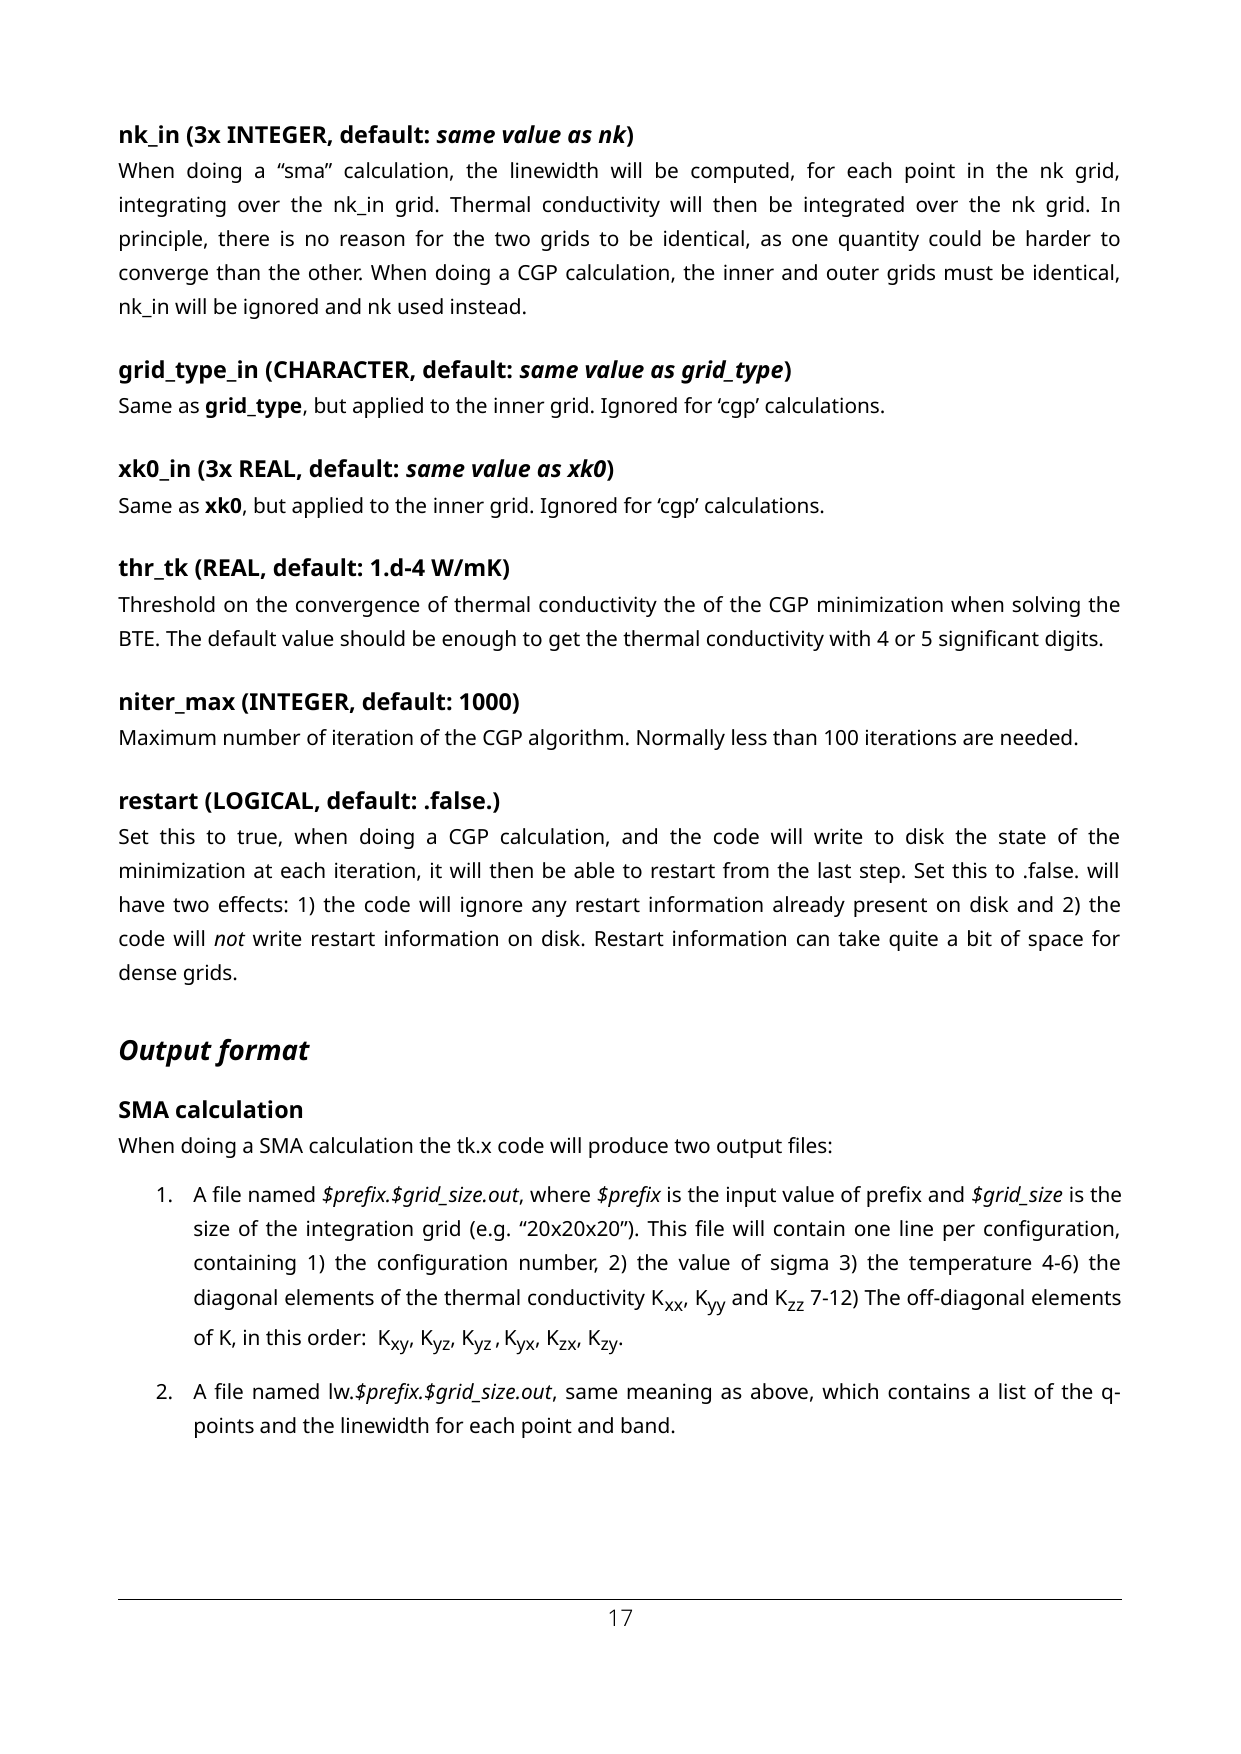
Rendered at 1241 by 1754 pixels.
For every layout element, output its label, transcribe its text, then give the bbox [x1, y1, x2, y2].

subtitle niter_max (INTEGER, default: 1000) [118, 685, 1122, 717]
text Threshold on the convergence of thermal conductivity the of the CGP minimization when solving the BTE. The default value should be enough to get the thermal conductivity with 4 or 5 significant digits. [118, 590, 1122, 652]
subtitle thr_tk (REAL, default: 1.d-4 W/mK) [118, 552, 1122, 584]
subtitle Output format [118, 1031, 1122, 1069]
subtitle xk0_in (3x REAL, default: same value as xk0) [118, 453, 1122, 484]
subtitle grid_type_in (CHARACTER, default: same value as grid_type) [118, 353, 1122, 385]
text When doing a SMA calculation the tk.x code will produce two output files: [118, 1131, 1122, 1160]
list A file named lw.$prefix.$grid_size.out, same meaning as above, which contains a list of the q-points and the linewidth for each point and band. [156, 1377, 1122, 1439]
text Same as xk0, but applied to the inner grid. Ignored for ‘cgp’ calculations. [118, 491, 1122, 519]
subtitle restart (LOGICAL, default: .false.) [118, 784, 1122, 816]
text Set this to true, when doing a CGP calculation, and the code will write to disk the state of the minimization at each iteration, it will then be able to restart from the last step. Set this to .false. will have two effects: 1) the code will ignore any restart information already present on disk and 2) the code will not write restart information on disk. Restart information can take quite a bit of space for dense grids. [118, 822, 1122, 987]
subtitle nk_in (3x INTEGER, default: same value as nk) [118, 118, 1122, 150]
subtitle SMA calculation [118, 1093, 1122, 1125]
text Maximum number of iteration of the CGP algorithm. Normally less than 100 iterations are needed. [118, 723, 1122, 752]
list A file named $prefix.$grid_size.out, where $prefix is the input value of prefix and $grid_size is the size of the integration grid (e.g. “20x20x20”). This file will contain one line per configuration, containing 1) the configuration number, 2) the value of sigma 3) the temperature 4-6) the diagonal elements of the thermal conductivity Kxx, Kyy and Kzz 7-12) The off-diagonal elements of K, in this order: Kxy, Kyz, Kyz , Kyx, Kzx, Kzy. [156, 1180, 1122, 1356]
text Same as grid_type, but applied to the inner grid. Ignored for ‘cgp’ calculations. [118, 392, 1122, 420]
text When doing a “sma” calculation, the linewidth will be computed, for each point in the nk grid, integrating over the nk_in grid. Thermal conductivity will then be integrated over the nk grid. In principle, there is no reason for the two grids to be identical, as one quantity could be harder to converge than the other. When doing a CGP calculation, the inner and outer grids must be identical, nk_in will be ignored and nk used instead. [118, 156, 1122, 321]
